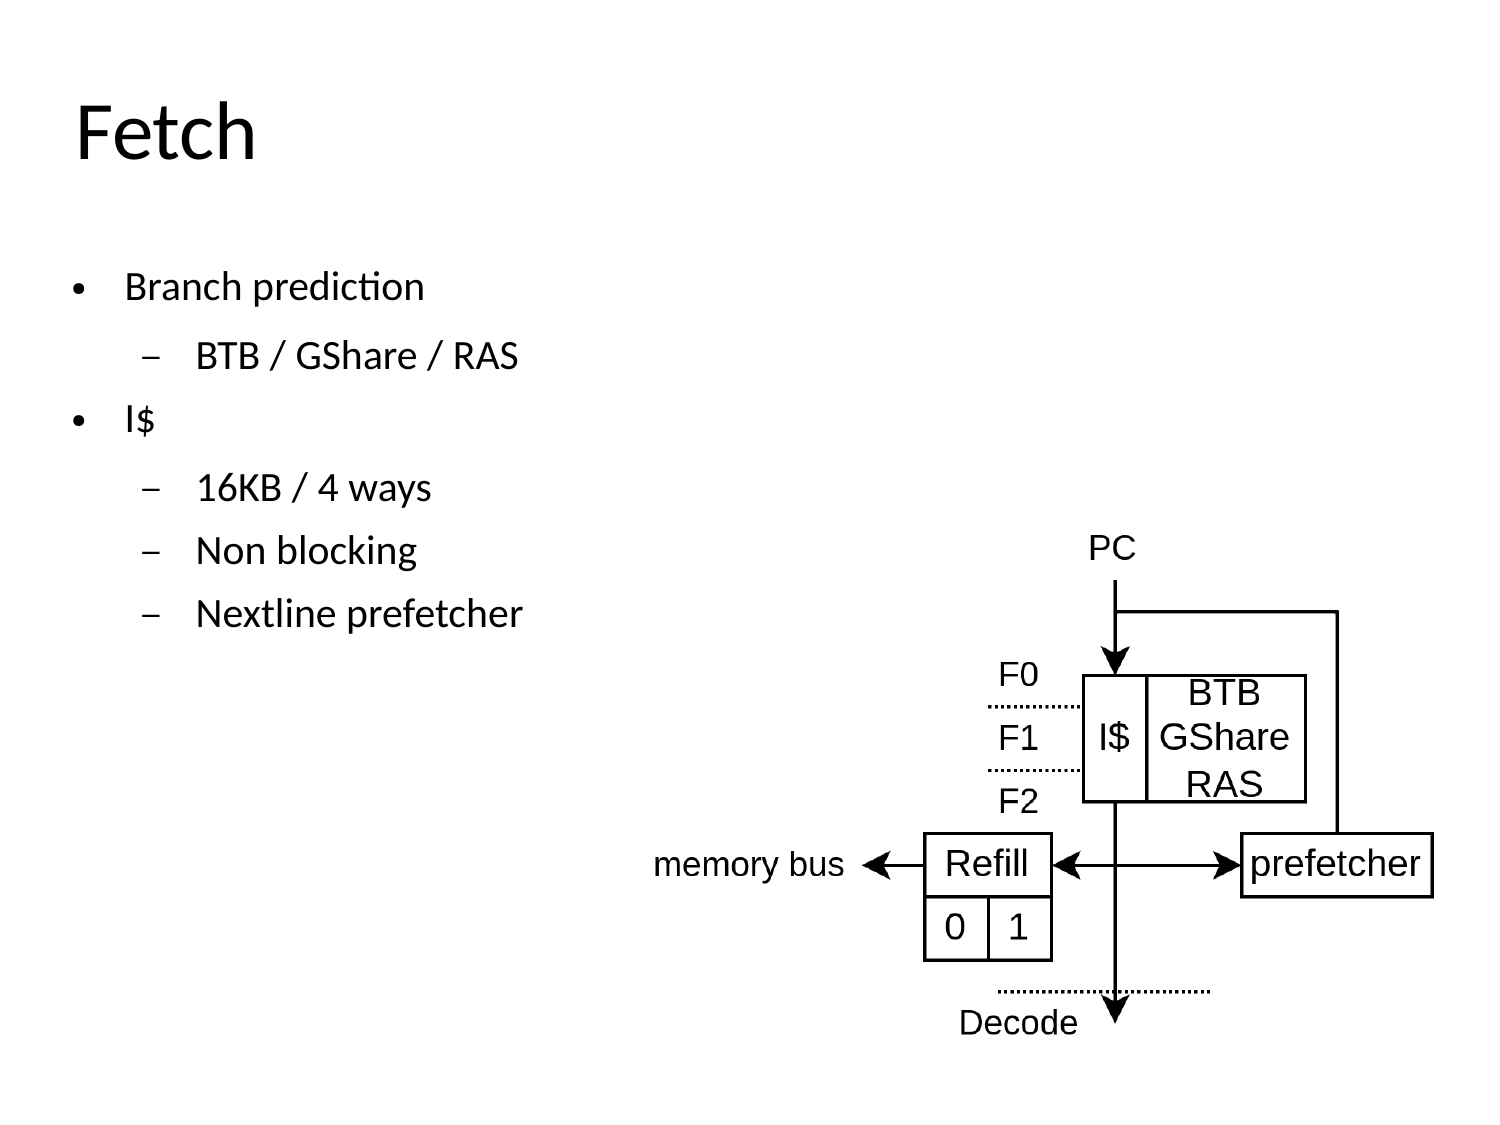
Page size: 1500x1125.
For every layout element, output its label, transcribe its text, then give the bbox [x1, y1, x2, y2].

picture [606, 496, 1465, 1088]
list Branch prediction BTB / GShare / RAS I$ 16KB / 4 ways Non blocking Nextline prefetcher [53, 200, 1489, 1125]
title Fetch [74, 44, 1425, 200]
